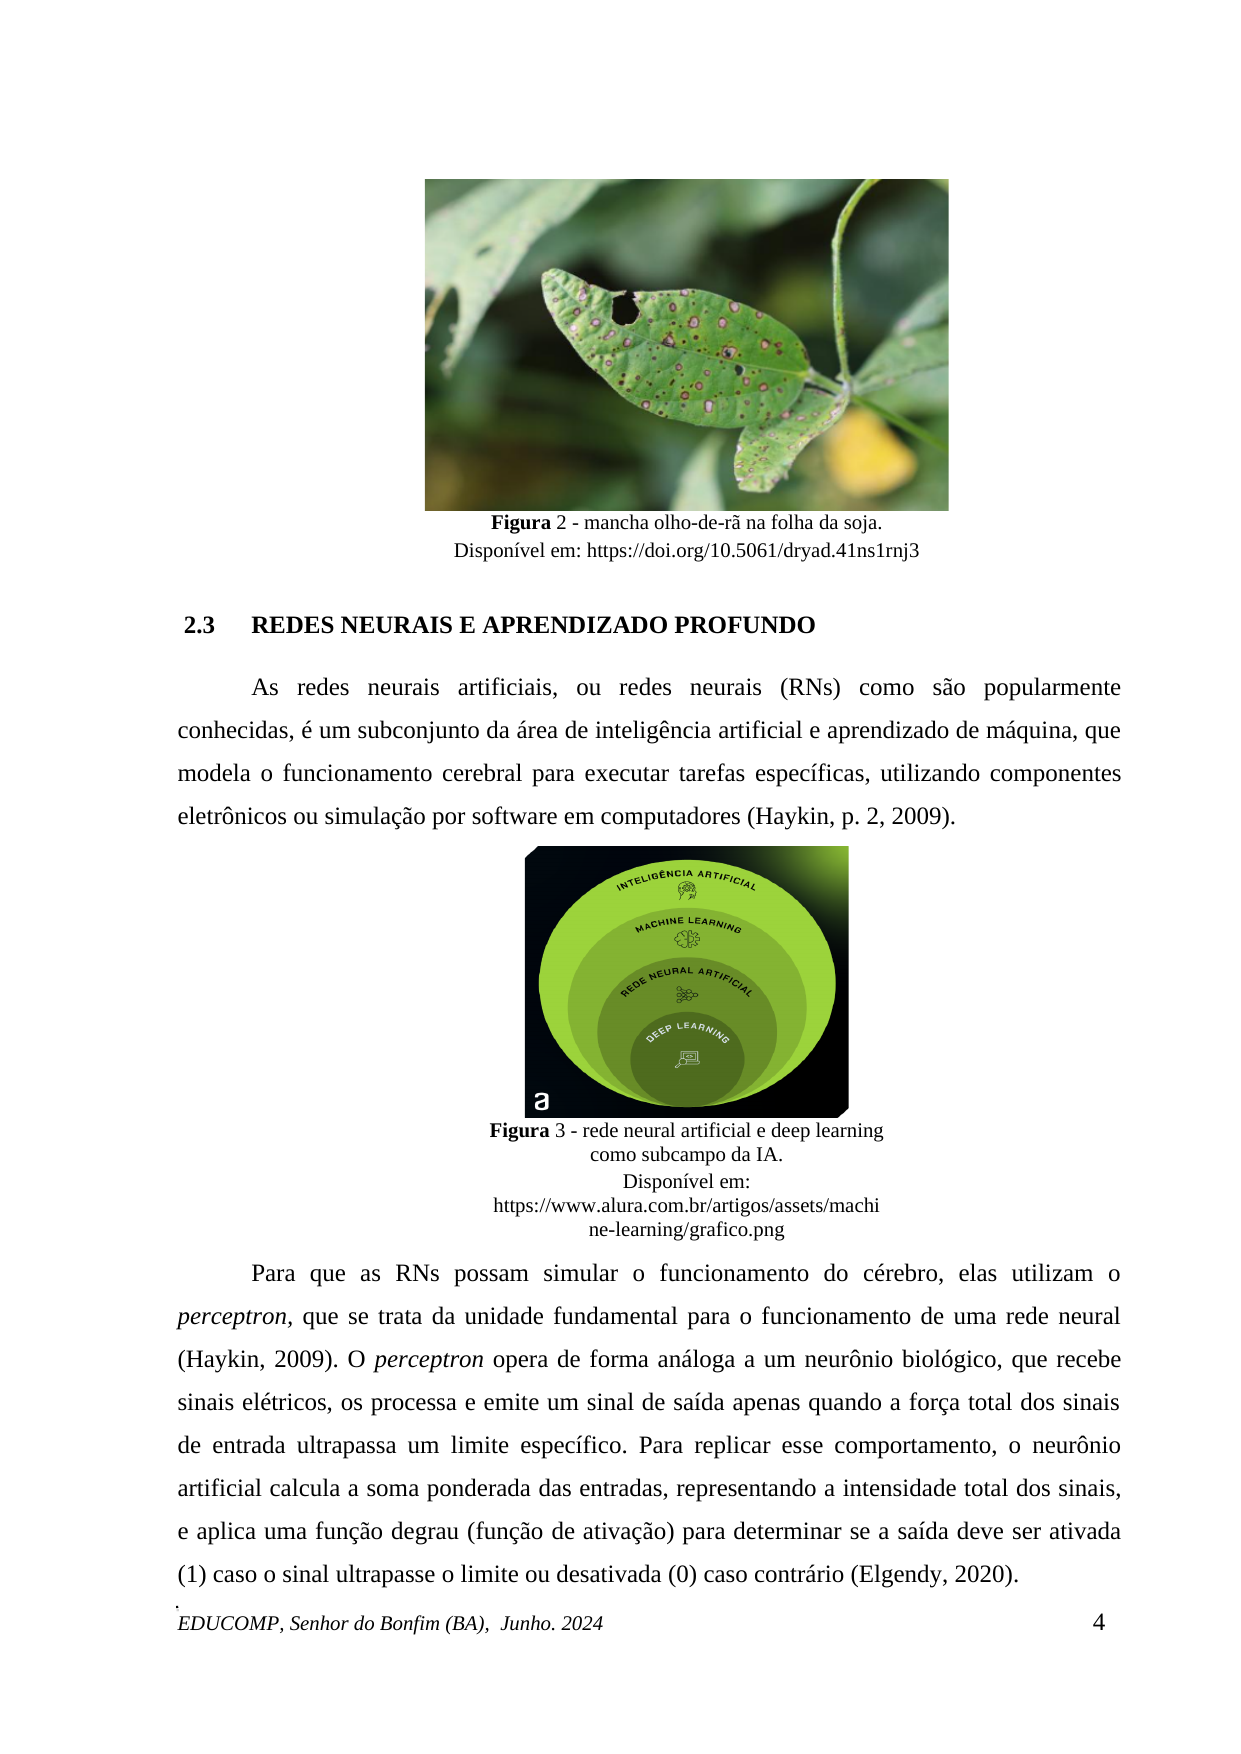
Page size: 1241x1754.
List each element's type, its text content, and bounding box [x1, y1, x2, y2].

text Figura 3 - rede neural artificial e deep learning como subcampo da IA. [489, 1118, 884, 1166]
subtitle REDES NEURAIS E APRENDIZADO PROFUNDO [177, 611, 1122, 639]
text Disponível em: https://doi.org/10.5061/dryad.41ns1rnj3 [425, 537, 948, 562]
picture [424, 179, 949, 511]
text Disponível em: https://www.alura.com.br/artigos/assets/machine-learning/grafico.png [489, 1169, 884, 1241]
picture [524, 846, 849, 1118]
text Figura 2 - mancha olho-de-rã na folha da soja. [425, 511, 948, 534]
text Para que as RNs possam simular o funcionamento do cérebro, elas utilizam o perceptron, que se trata da unidade fundamental para o funcionamento de uma rede neural (Haykin, 2009). O perceptron opera de forma análoga a um neurônio biológico, que recebe sinais elétricos, os processa e emite um sinal de saída apenas quando a força total dos sinais de entrada ultrapassa um limite específico. Para replicar esse comportamento, o neurônio artificial calcula a soma ponderada das entradas, representando a intensidade total dos sinais, e aplica uma função degrau (função de ativação) para determinar se a saída deve ser ativada (1) caso o sinal ultrapasse o limite ou desativada (0) caso contrário (Elgendy, 2020). [177, 1258, 1122, 1588]
text As redes neurais artificiais, ou redes neurais (RNs) como são popularmente conhecidas, é um subconjunto da área de inteligência artificial e aprendizado de máquina, que modela o funcionamento cerebral para executar tarefas específicas, utilizando componentes eletrônicos ou simulação por software em computadores (Haykin, p. 2, 2009). [177, 672, 1122, 830]
